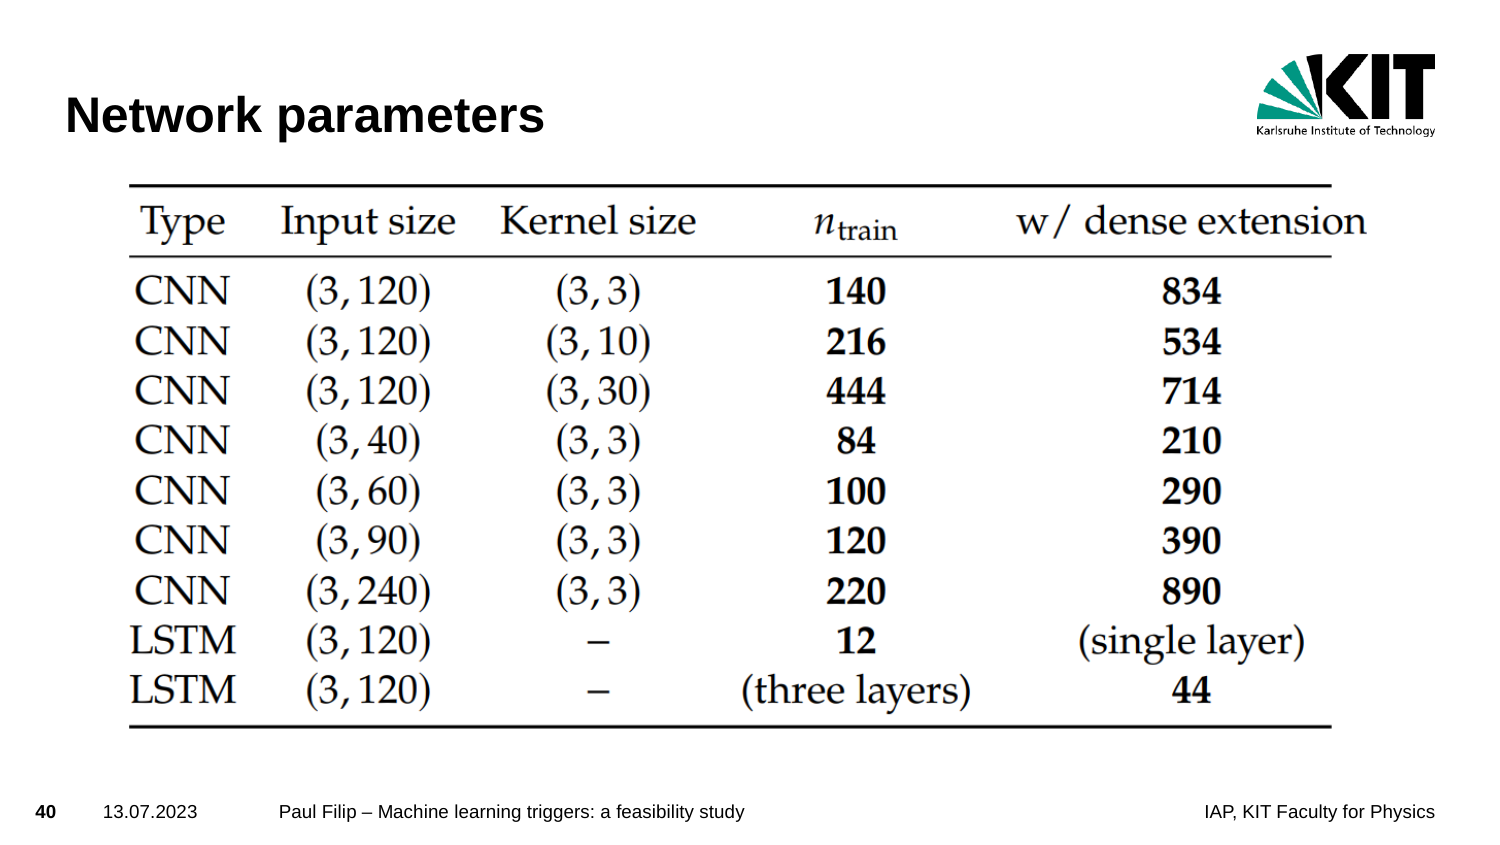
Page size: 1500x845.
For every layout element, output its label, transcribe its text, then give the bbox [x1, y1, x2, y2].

title Network parameters [64, 48, 1192, 144]
picture [1257, 54, 1435, 137]
slide_number 13.07.2023 [102, 778, 272, 844]
picture [124, 180, 1375, 742]
slide_number [35, 778, 89, 844]
